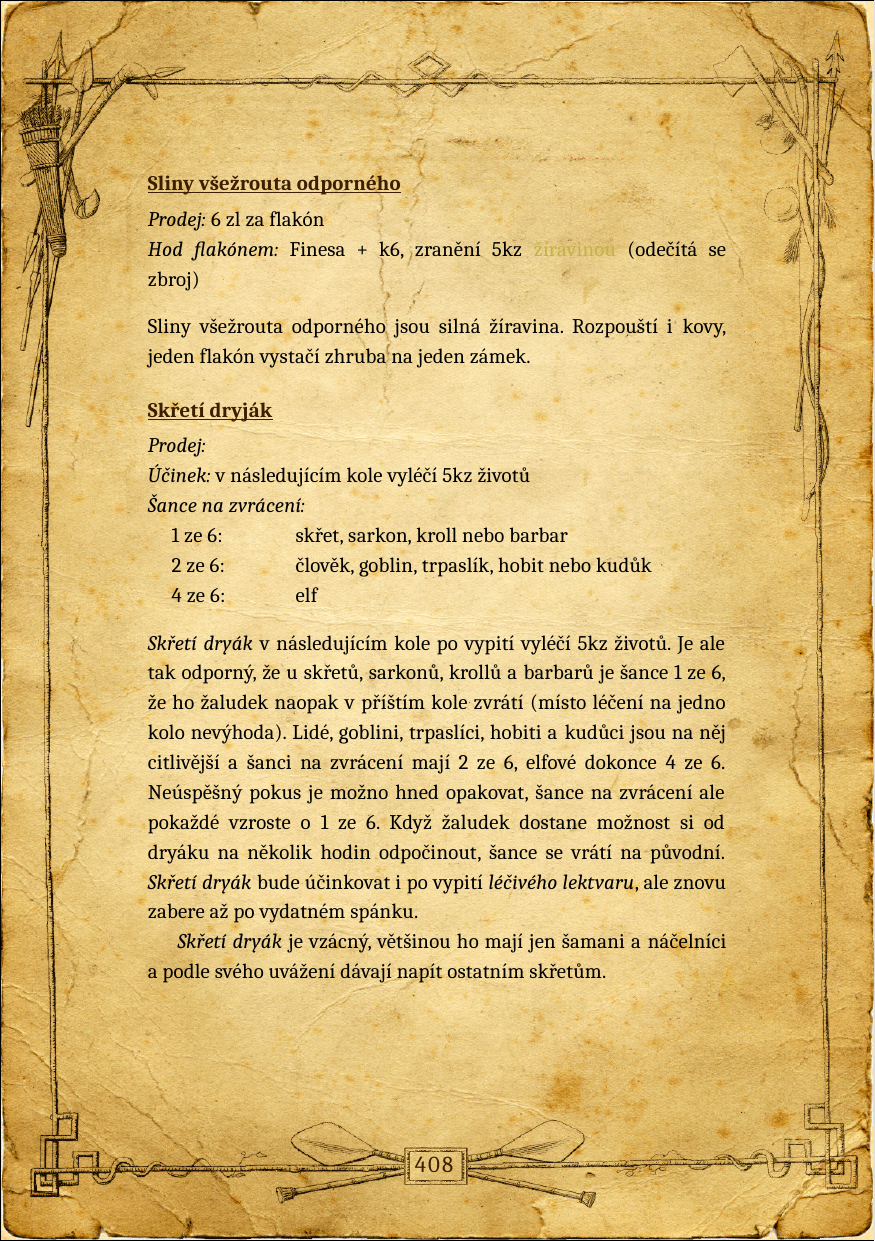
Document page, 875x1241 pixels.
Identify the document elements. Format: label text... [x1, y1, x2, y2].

text Účinek: v⁠ následujícím kole vyléčí 5kz životů [148, 464, 726, 488]
text Šance na zvrácení: [148, 494, 726, 518]
text Prodej: [148, 434, 726, 458]
subtitle Sliny všežrouta odporného [148, 172, 726, 196]
text 4 ze 6: elf [171, 583, 726, 607]
picture [1, 1, 874, 1240]
text Sliny všežrouta odporného jsou silná žíravina. Rozpouští i⁠ kovy, jeden flakón vystačí zhruba na jeden zámek. [148, 315, 726, 369]
subtitle Skřetí dryják [148, 398, 726, 422]
text 2 ze 6: člověk, goblin, trpaslík, hobit nebo kudůk [171, 554, 726, 578]
text 1 ze 6: skřet, sarkon, kroll nebo barbar [171, 524, 726, 548]
text Prodej: 6 zl za flakón Hod flakónem: Finesa + k6, zranění 5kz žíravinou (odečítá se zbroj) [148, 207, 726, 291]
text Skřetí dryák v⁠ následujícím kole po vypití vyléčí 5kz životů. Je ale tak odporný, že u⁠ skřetů, sarkonů, krollů a⁠ barbarů je šance 1 ze 6, že ho žaludek naopak v⁠ příštím kole zvrátí (místo léčení na jedno kolo nevýhoda). Lidé, goblini, trpaslíci, hobiti a⁠ kudůci jsou na něj citlivější a⁠ šanci na zvrácení mají 2 ze 6, elfové dokonce 4 ze 6. Neúspěšný pokus je možno hned opakovat, šance na zvrácení ale pokaždé vzroste o⁠ 1 ze 6. Když žaludek dostane možnost si od dryáku na několik hodin odpočinout, šance se vrátí na původní. Skřetí dryák bude účinkovat i⁠ po vypití léčivého lektvaru, ale znovu zabere až po vydatném spánku. Skřetí dryák je vzácný, většinou ho mají jen šamani a⁠ náčelníci a⁠ podle svého uvážení dávají napít ostatním skřetům. [148, 631, 726, 984]
